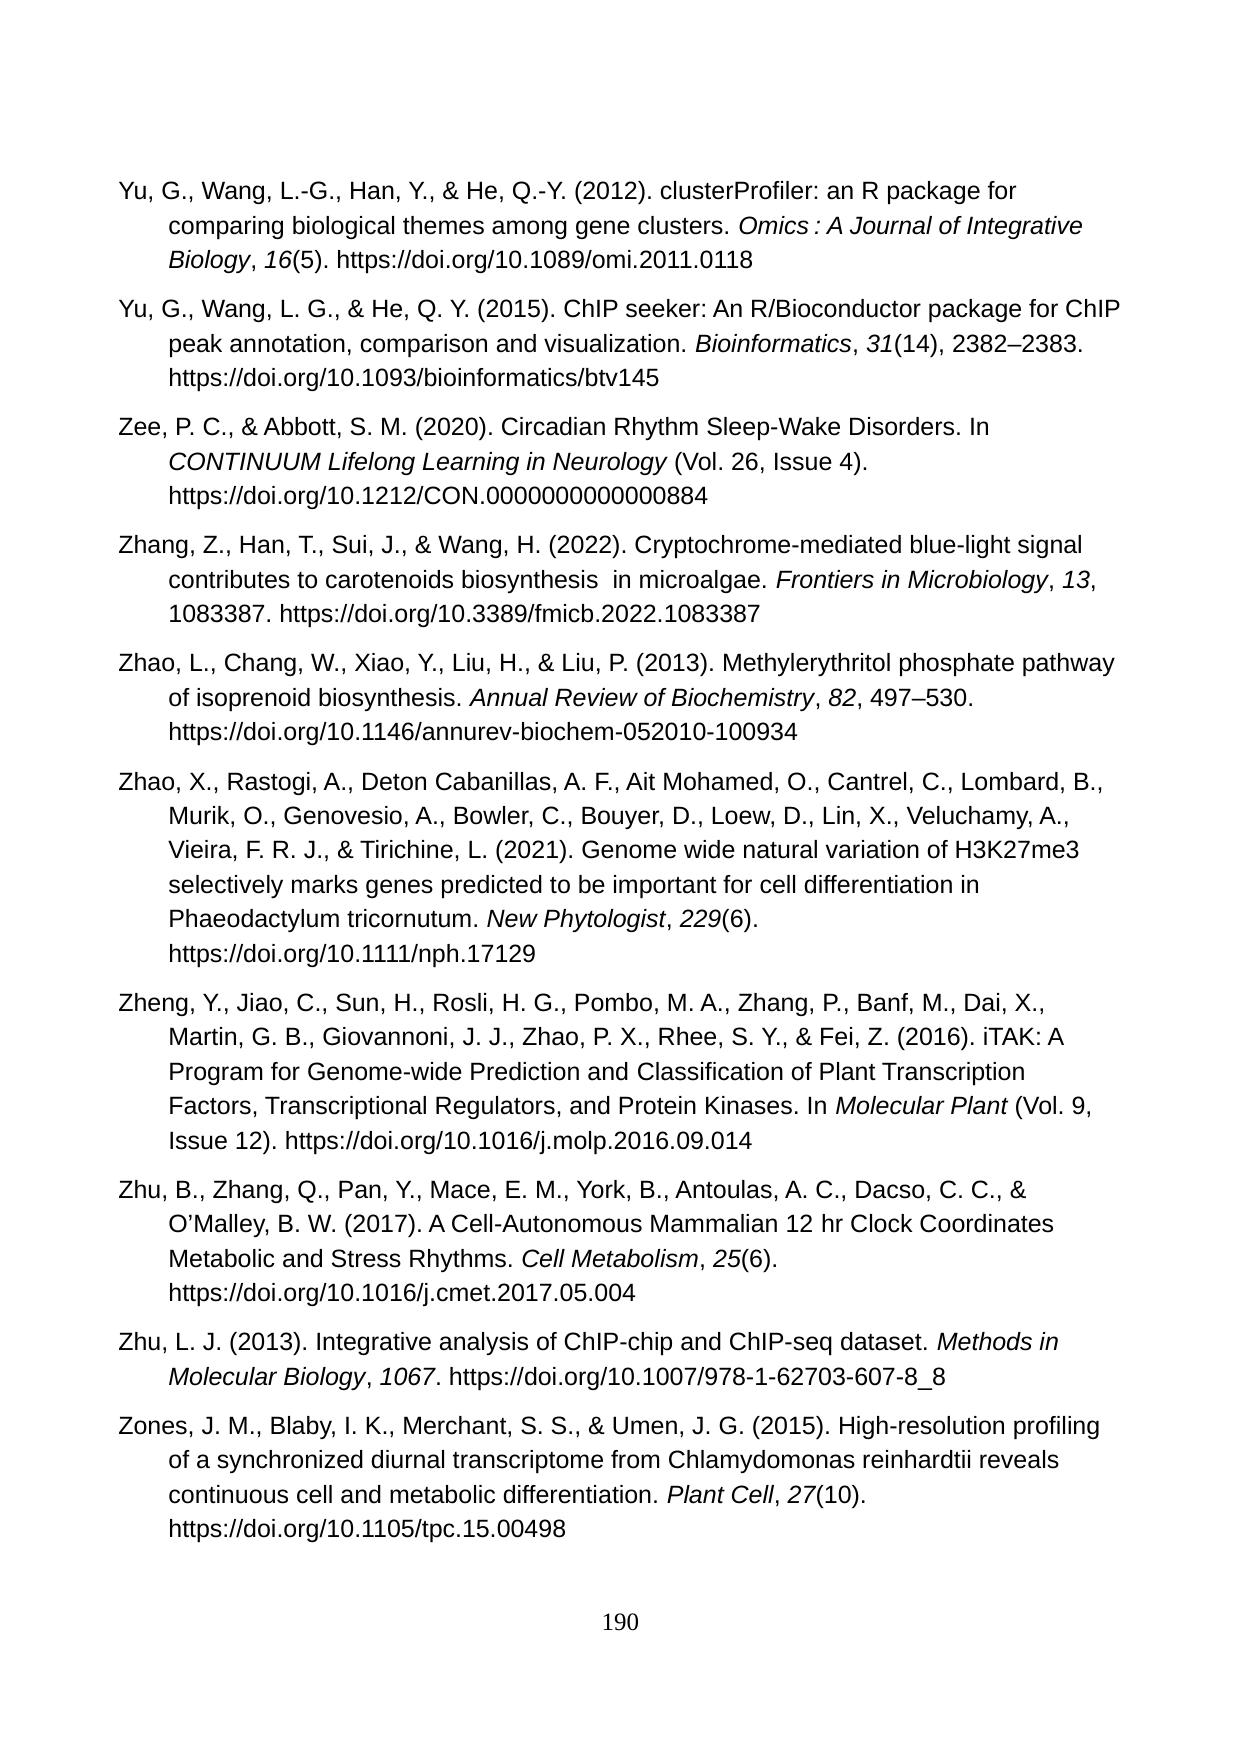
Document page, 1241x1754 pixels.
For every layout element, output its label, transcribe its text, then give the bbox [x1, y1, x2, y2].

text Zhu, L. J. (2013). Integrative analysis of ChIP-chip and ChIP-seq dataset. Methods in Molecular Biology, 1067. https://doi.org/10.1007/978-1-62703-607-8_8 [118, 1327, 1122, 1391]
text Zhao, L., Chang, W., Xiao, Y., Liu, H., & Liu, P. (2013). Methylerythritol phosphate pathway of isoprenoid biosynthesis. Annual Review of Biochemistry, 82, 497–530. https://doi.org/10.1146/annurev-biochem-052010-100934 [118, 648, 1122, 746]
text Zhang, Z., Han, T., Sui, J., & Wang, H. (2022). Cryptochrome-mediated blue-light signal contributes to carotenoids biosynthesis in microalgae. Frontiers in Microbiology, 13, 1083387. https://doi.org/10.3389/fmicb.2022.1083387 [118, 530, 1122, 628]
text Zheng, Y., Jiao, C., Sun, H., Rosli, H. G., Pombo, M. A., Zhang, P., Banf, M., Dai, X., Martin, G. B., Giovannoni, J. J., Zhao, P. X., Rhee, S. Y., & Fei, Z. (2016). iTAK: A Program for Genome-wide Prediction and Classification of Plant Transcription Factors, Transcriptional Regulators, and Protein Kinases. In Molecular Plant (Vol. 9, Issue 12). https://doi.org/10.1016/j.molp.2016.09.014 [118, 988, 1122, 1154]
text Zhu, B., Zhang, Q., Pan, Y., Mace, E. M., York, B., Antoulas, A. C., Dacso, C. C., & O’Malley, B. W. (2017). A Cell-Autonomous Mammalian 12 hr Clock Coordinates Metabolic and Stress Rhythms. Cell Metabolism, 25(6). https://doi.org/10.1016/j.cmet.2017.05.004 [118, 1175, 1122, 1307]
text Yu, G., Wang, L. G., & He, Q. Y. (2015). ChIP seeker: An R/Bioconductor package for ChIP peak annotation, comparison and visualization. Bioinformatics, 31(14), 2382–2383. https://doi.org/10.1093/bioinformatics/btv145 [118, 294, 1122, 392]
text Zones, J. M., Blaby, I. K., Merchant, S. S., & Umen, J. G. (2015). High-resolution profiling of a synchronized diurnal transcriptome from Chlamydomonas reinhardtii reveals continuous cell and metabolic differentiation. Plant Cell, 27(10). https://doi.org/10.1105/tpc.15.00498 [118, 1411, 1122, 1543]
text Zhao, X., Rastogi, A., Deton Cabanillas, A. F., Ait Mohamed, O., Cantrel, C., Lombard, B., Murik, O., Genovesio, A., Bowler, C., Bouyer, D., Loew, D., Lin, X., Veluchamy, A., Vieira, F. R. J., & Tirichine, L. (2021). Genome wide natural variation of H3K27me3 selectively marks genes predicted to be important for cell differentiation in Phaeodactylum tricornutum. New Phytologist, 229(6). https://doi.org/10.1111/nph.17129 [118, 766, 1122, 968]
text Yu, G., Wang, L.-G., Han, Y., & He, Q.-Y. (2012). clusterProfiler: an R package for comparing biological themes among gene clusters. Omics : A Journal of Integrative Biology, 16(5). https://doi.org/10.1089/omi.2011.0118 [118, 176, 1122, 274]
text Zee, P. C., & Abbott, S. M. (2020). Circadian Rhythm Sleep-Wake Disorders. In CONTINUUM Lifelong Learning in Neurology (Vol. 26, Issue 4). https://doi.org/10.1212/CON.0000000000000884 [118, 412, 1122, 510]
